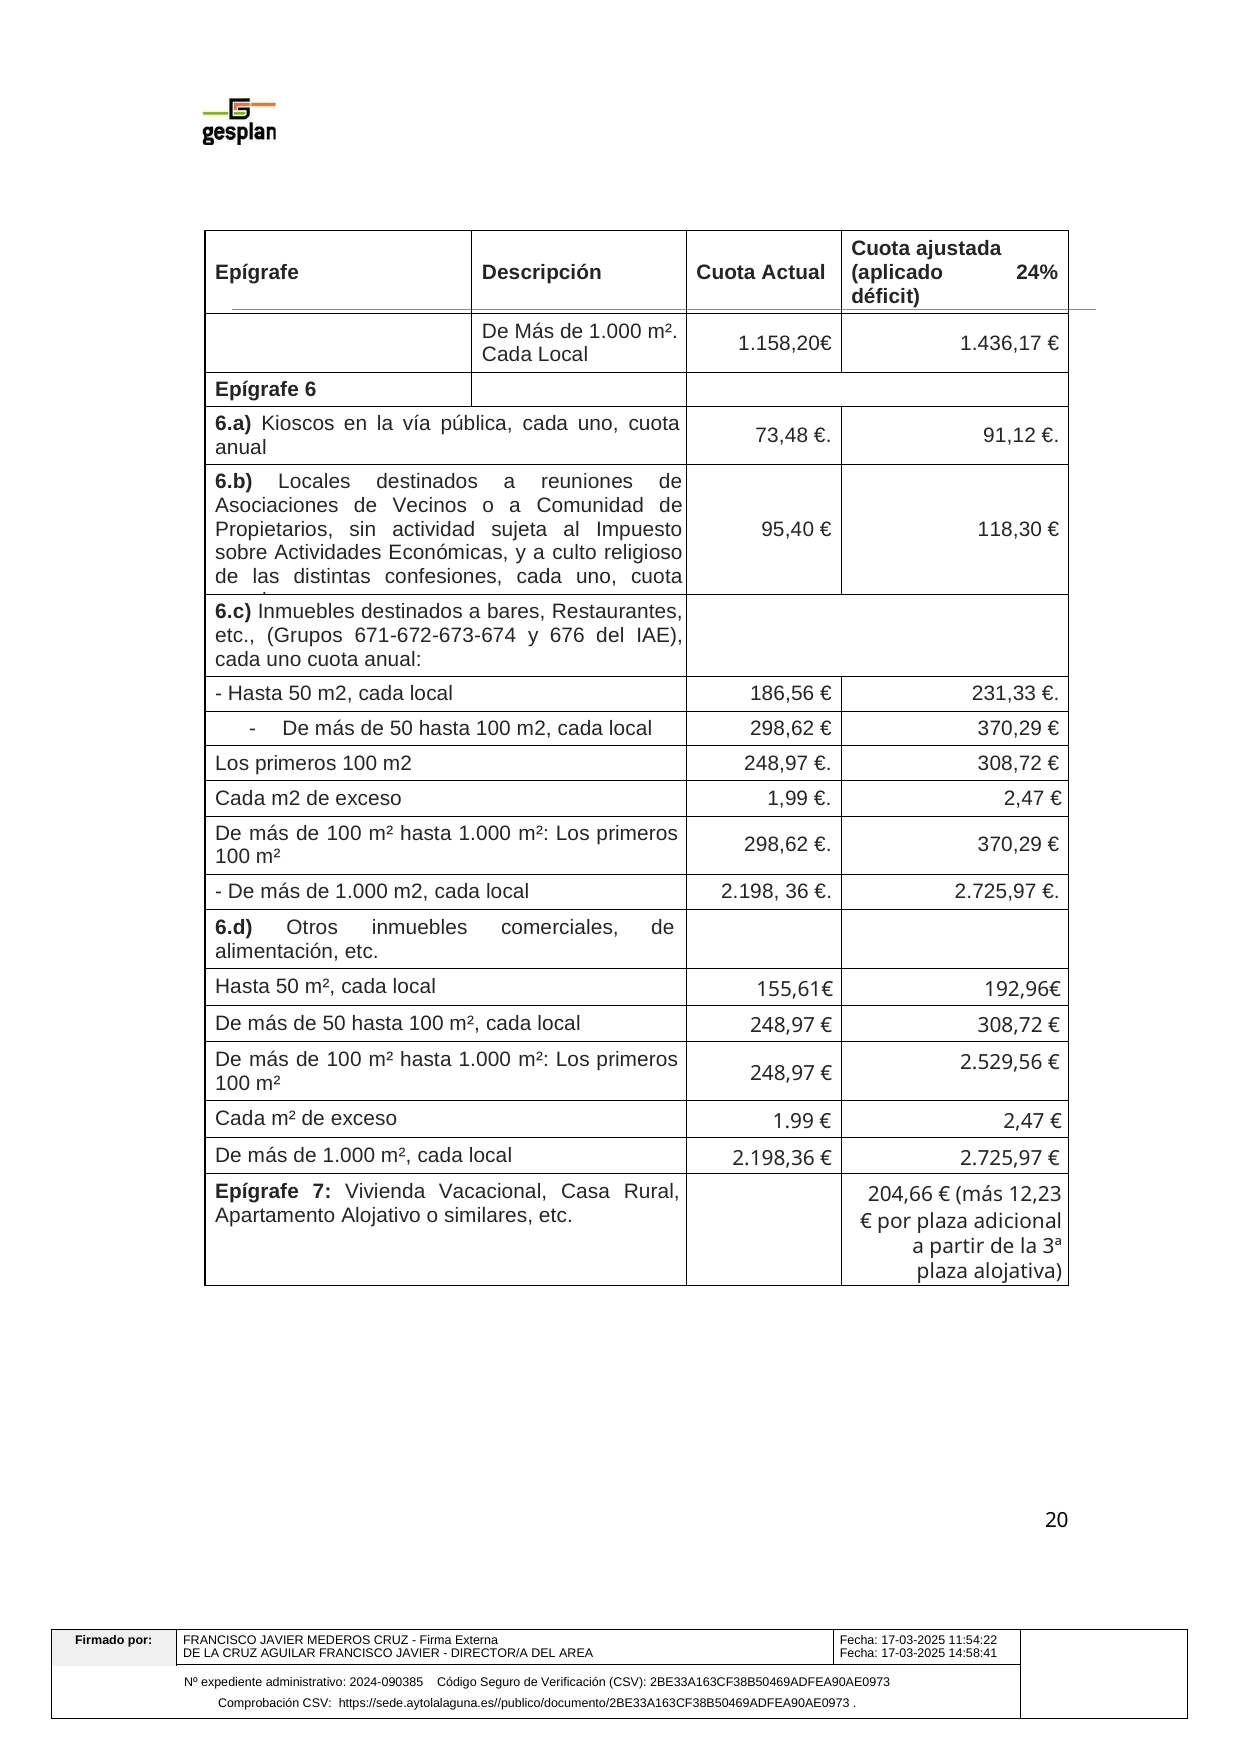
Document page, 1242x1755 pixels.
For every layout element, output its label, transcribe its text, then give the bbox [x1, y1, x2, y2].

table_cell 298,62 € [687, 712, 841, 745]
table_cell De Más de 1.000 m². Cada Local [472, 314, 686, 372]
table_cell 6.a) Kioscos en la vía pública, cada uno, cuota anual [206, 407, 686, 464]
table_cell 2,47 € [842, 1101, 1068, 1137]
table_cell 192,96€ [842, 969, 1068, 1005]
table_header Firmado por: [52, 1630, 176, 1664]
table_header Cuota ajustada (aplicado 24% déficit) [842, 231, 1068, 309]
table_cell [687, 1174, 841, 1284]
table_cell 2,47 € [842, 781, 1068, 816]
table_cell De más de 50 hasta 100 m², cada local [206, 1006, 686, 1041]
table_cell Epígrafe 7: Vivienda Vacacional, Casa Rural, Apartamento Alojativo o similares, etc. [206, 1174, 686, 1284]
table_cell 370,29 € [842, 712, 1068, 745]
table_cell 1.99 € [687, 1101, 841, 1137]
table_cell - Hasta 50 m2, cada local [206, 677, 686, 711]
table_cell [687, 595, 1068, 676]
table_cell 231,33 €. [842, 677, 1068, 711]
table_cell [687, 910, 841, 968]
table_cell De más de 100 m² hasta 1.000 m²: Los primeros 100 m² [206, 1042, 686, 1100]
table_cell 2.725,97 €. [842, 875, 1068, 909]
table_cell 1.158,20€ [687, 314, 841, 372]
table_cell 155,61€ [687, 969, 841, 1005]
table_header [1021, 1630, 1187, 1718]
table_cell 73,48 €. [687, 407, 841, 464]
table_cell 298,62 €. [687, 817, 841, 873]
table_cell 6.c) Inmuebles destinados a bares, Restaurantes, etc., (Grupos 671-672-673-674 y 676 del IAE), cada uno cuota anual: [206, 595, 686, 676]
table_cell 6.d) Otros inmuebles comerciales, de alimentación, etc. [206, 910, 686, 968]
table_cell 308,72 € [842, 746, 1068, 780]
table_cell 204,66 € (más 12,23 € por plaza adicional a partir de la 3ª plaza alojativa) [842, 1174, 1068, 1284]
table_cell Cada m2 de exceso [206, 781, 686, 816]
table_cell 1.436,17 € [842, 314, 1068, 372]
table_cell 248,97 € [687, 1042, 841, 1100]
table_cell 248,97 €. [687, 746, 841, 780]
table_cell 2.725,97 € [842, 1138, 1068, 1173]
table_cell 1,99 €. [687, 781, 841, 816]
table_cell 186,56 € [687, 677, 841, 711]
table_cell [842, 910, 1068, 968]
table_cell Nº expediente administrativo: 2024-090385 Código Seguro de Verificación (CSV): 2BE33A163CF38B50469ADFEA90AE0973 Comprobación CSV: https://sede.aytolalaguna.es//publico/documento/2BE33A163CF38B50469ADFEA90AE0973 . [52, 1665, 1020, 1718]
table_cell [206, 314, 471, 372]
table_cell 6.b) Locales destinados a reuniones de Asociaciones de Vecinos o a Comunidad de Propietarios, sin actividad sujeta al Impuesto sobre Actividades Económicas, y a culto religioso de las distintas confesiones, cada uno, cuota anual [206, 465, 686, 594]
table_cell 118,30 € [842, 465, 1068, 594]
table_cell [472, 373, 686, 406]
table_header FRANCISCO JAVIER MEDEROS CRUZ - Firma Externa DE LA CRUZ AGUILAR FRANCISCO JAVIER - DIRECTOR/A DEL AREA [177, 1630, 833, 1664]
table_cell 2.529,56 € [842, 1042, 1068, 1100]
table_header Fecha: 17-03-2025 11:54:22 Fecha: 17-03-2025 14:58:41 [834, 1630, 1020, 1664]
table_header Epígrafe [206, 231, 471, 313]
table_cell - De más de 1.000 m2, cada local [206, 875, 686, 909]
table_cell 308,72 € [842, 1006, 1068, 1041]
table_cell 370,29 € [842, 817, 1068, 873]
table_cell Cada m² de exceso [206, 1101, 686, 1137]
table_cell Epígrafe 6 [206, 373, 471, 406]
table_cell De más de 100 m² hasta 1.000 m²: Los primeros 100 m² [206, 817, 686, 873]
table_cell 248,97 € [687, 1006, 841, 1041]
table_cell [687, 373, 1068, 406]
table_cell Los primeros 100 m2 [206, 746, 686, 780]
table_header Descripción [472, 231, 686, 309]
text 20 [42, 1505, 1068, 1533]
table_cell 2.198, 36 €. [687, 875, 841, 909]
table_cell 91,12 €. [842, 407, 1068, 464]
table_cell - De más de 50 hasta 100 m2, cada local [206, 712, 686, 745]
table_cell 2.198,36 € [687, 1138, 841, 1173]
table_cell De más de 1.000 m², cada local [206, 1138, 686, 1173]
table_cell Hasta 50 m², cada local [206, 969, 686, 1005]
table_header Cuota Actual [687, 231, 841, 309]
table_cell 95,40 € [687, 465, 841, 594]
